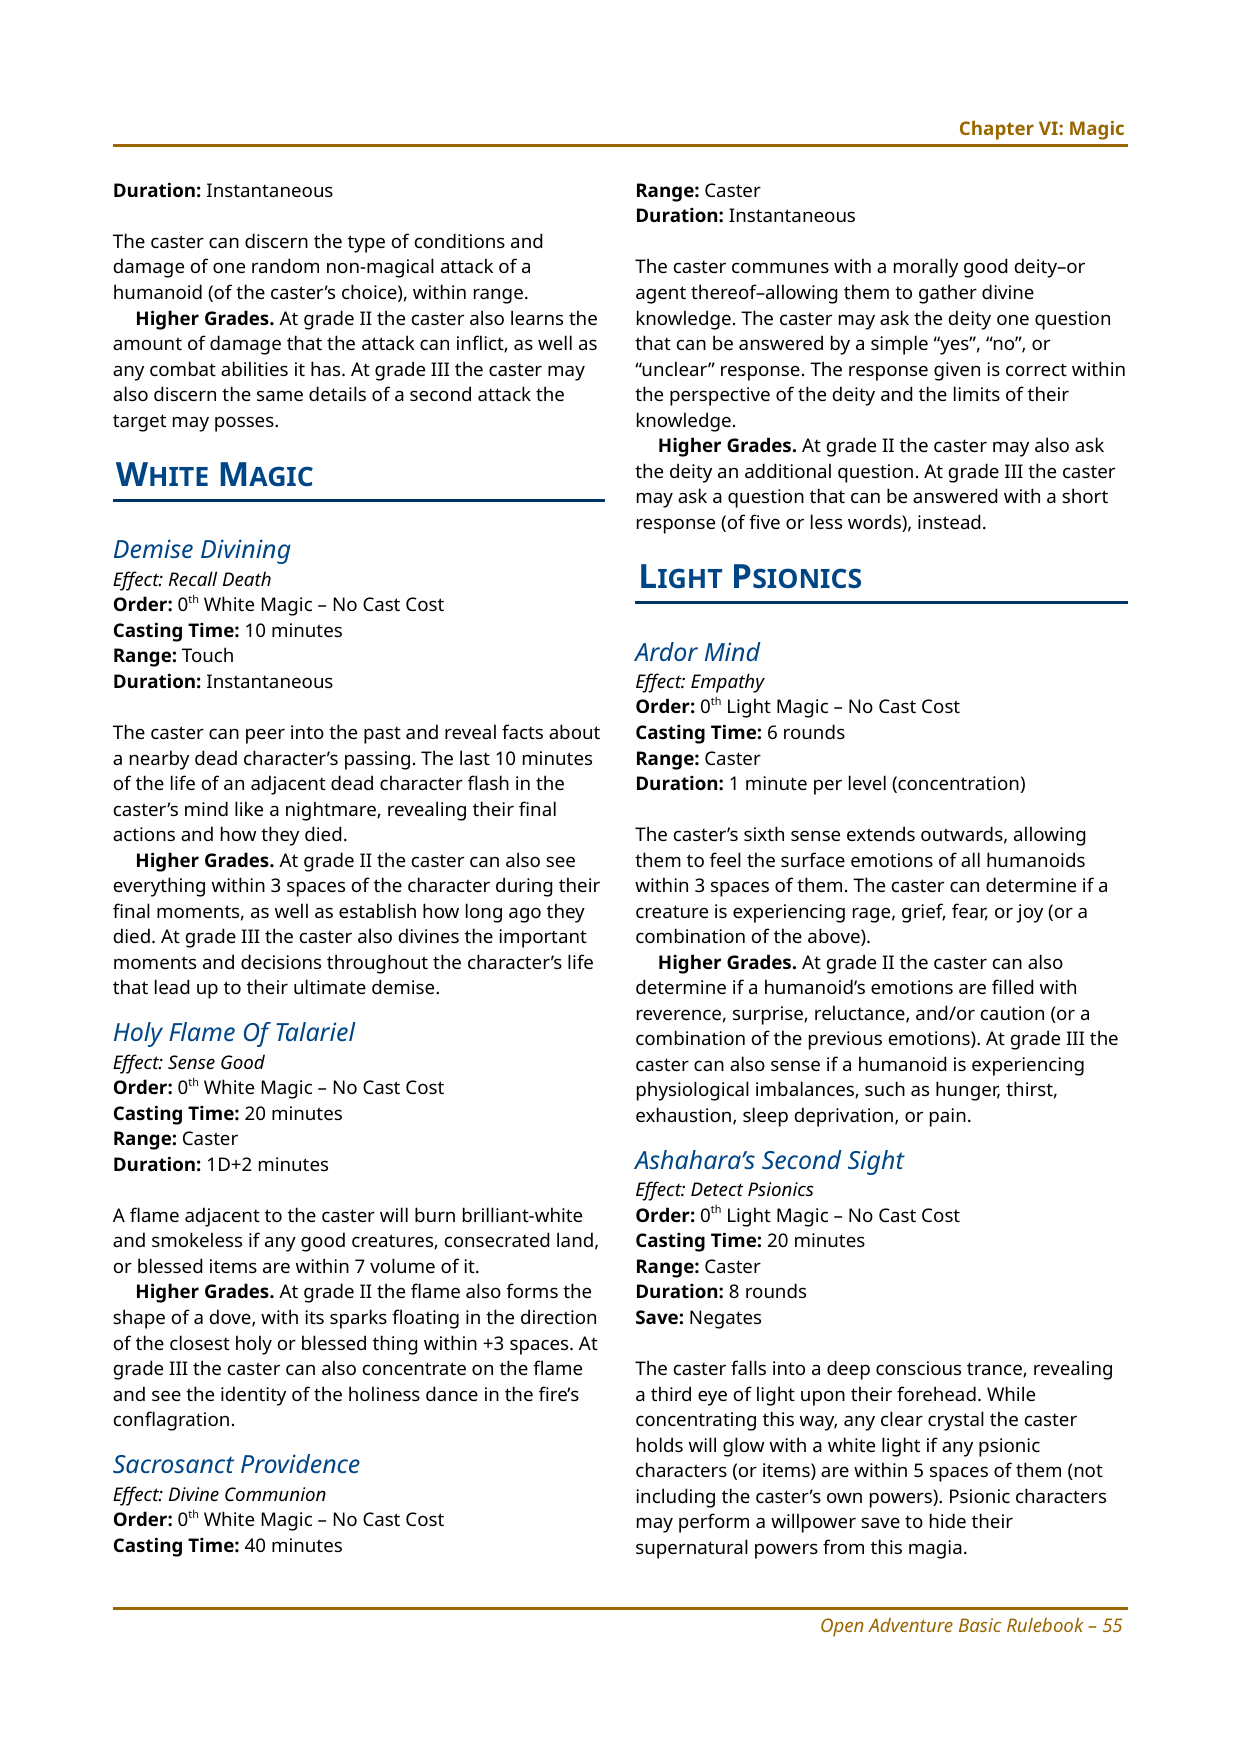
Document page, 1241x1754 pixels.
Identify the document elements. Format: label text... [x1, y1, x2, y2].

subtitle Sacrosanct Providence [113, 1447, 605, 1481]
text The caster falls into a deep conscious trance, revealing a third eye of light upon their forehead. While concentrating this way, any clear crystal the caster holds will glow with a white light if any psionic characters (or items) are within 5 spaces of them (not including the caster’s own powers). Psionic characters may perform a willpower save to hide their supernatural powers from this magia. [635, 1355, 1128, 1559]
text Duration: 1D+2 minutes [113, 1151, 605, 1177]
text Casting Time: 20 minutes [635, 1228, 1128, 1253]
text Effect: Divine Communion [113, 1481, 605, 1506]
text The caster communes with a morally good deity–or agent thereof–allowing them to gather divine knowledge. The caster may ask the deity one question that can be answered by a simple “yes”, “no”, or “unclear” response. The response given is correct within the perspective of the deity and the limits of their knowledge. [635, 254, 1128, 432]
text Effect: Recall Death [113, 566, 605, 592]
text Range: Caster [635, 177, 1128, 203]
text A flame adjacent to the caster will burn brilliant-white and smokeless if any good creatures, consecrated land, or blessed items are within 7 volume of it. [113, 1202, 605, 1279]
text Casting Time: 10 minutes [113, 617, 605, 643]
text Higher Grades. At grade II the caster can also see everything within 3 spaces of the character during their final moments, as well as establish how long ago they died. At grade III the caster also divines the important moments and decisions throughout the character’s life that lead up to their ultimate demise. [113, 847, 605, 1000]
text Duration: Instantaneous [113, 668, 605, 694]
text Higher Grades. At grade II the caster also learns the amount of damage that the attack can inflict, as well as any combat abilities it has. At grade III the caster may also discern the same details of a second attack the target may posses. [113, 305, 605, 432]
text Range: Touch [113, 643, 605, 668]
text Duration: Instantaneous [113, 177, 605, 203]
text The caster’s sixth sense extends outwards, allowing them to feel the surface emotions of all humanoids within 3 spaces of them. The caster can determine if a creature is experiencing rage, grief, fear, or joy (or a combination of the above). [635, 821, 1128, 949]
text Higher Grades. At grade II the caster may also ask the deity an additional question. At grade III the caster may ask a question that can be answered with a short response (of five or less words), instead. [635, 432, 1128, 534]
text The caster can peer into the past and reveal facts about a nearby dead character’s passing. The last 10 minutes of the life of an adjacent dead character flash in the caster’s mind like a nightmare, revealing their final actions and how they died. [113, 719, 605, 847]
text Order: 0th Light Magic – No Cast Cost [635, 1202, 1128, 1228]
subtitle Ardor Mind [635, 634, 1128, 668]
text Range: Caster [635, 745, 1128, 770]
text Higher Grades. At grade II the caster can also determine if a humanoid’s emotions are filled with reverence, surprise, reluctance, and/or caution (or a combination of the previous emotions). At grade III the caster can also sense if a humanoid is experiencing physiological imbalances, such as hunger, thirst, exhaustion, sleep deprivation, or pain. [635, 949, 1128, 1128]
subtitle Ashahara’s Second Sight [635, 1143, 1128, 1177]
text Higher Grades. At grade II the flame also forms the shape of a dove, with its sparks floating in the direction of the closest holy or blessed thing within +3 spaces. At grade III the caster can also concentrate on the flame and see the identity of the holiness dance in the fire’s conflagration. [113, 1279, 605, 1432]
subtitle Demise Divining [113, 532, 605, 566]
text The caster can discern the type of conditions and damage of one random non-magical attack of a humanoid (of the caster’s choice), within range. [113, 228, 605, 305]
text Save: Negates [635, 1304, 1128, 1330]
text Order: 0th White Magic – No Cast Cost [113, 1074, 605, 1100]
text Range: Caster [635, 1253, 1128, 1279]
text Duration: Instantaneous [635, 203, 1128, 228]
subtitle Holy Flame of talariel [113, 1015, 605, 1049]
text Order: 0th White Magic – No Cast Cost [113, 1506, 605, 1532]
text Effect: Sense Good [113, 1049, 605, 1074]
text Casting Time: 6 rounds [635, 719, 1128, 745]
text Effect: Detect Psionics [635, 1177, 1128, 1202]
text Duration: 1 minute per level (concentration) [635, 770, 1128, 796]
text Effect: Empathy [635, 668, 1128, 694]
text Range: Caster [113, 1126, 605, 1151]
text Casting Time: 20 minutes [113, 1100, 605, 1126]
text Order: 0th Light Magic – No Cast Cost [635, 694, 1128, 719]
text Duration: 8 rounds [635, 1279, 1128, 1304]
text Order: 0th White Magic – No Cast Cost [113, 592, 605, 617]
text Casting Time: 40 minutes [113, 1532, 605, 1557]
